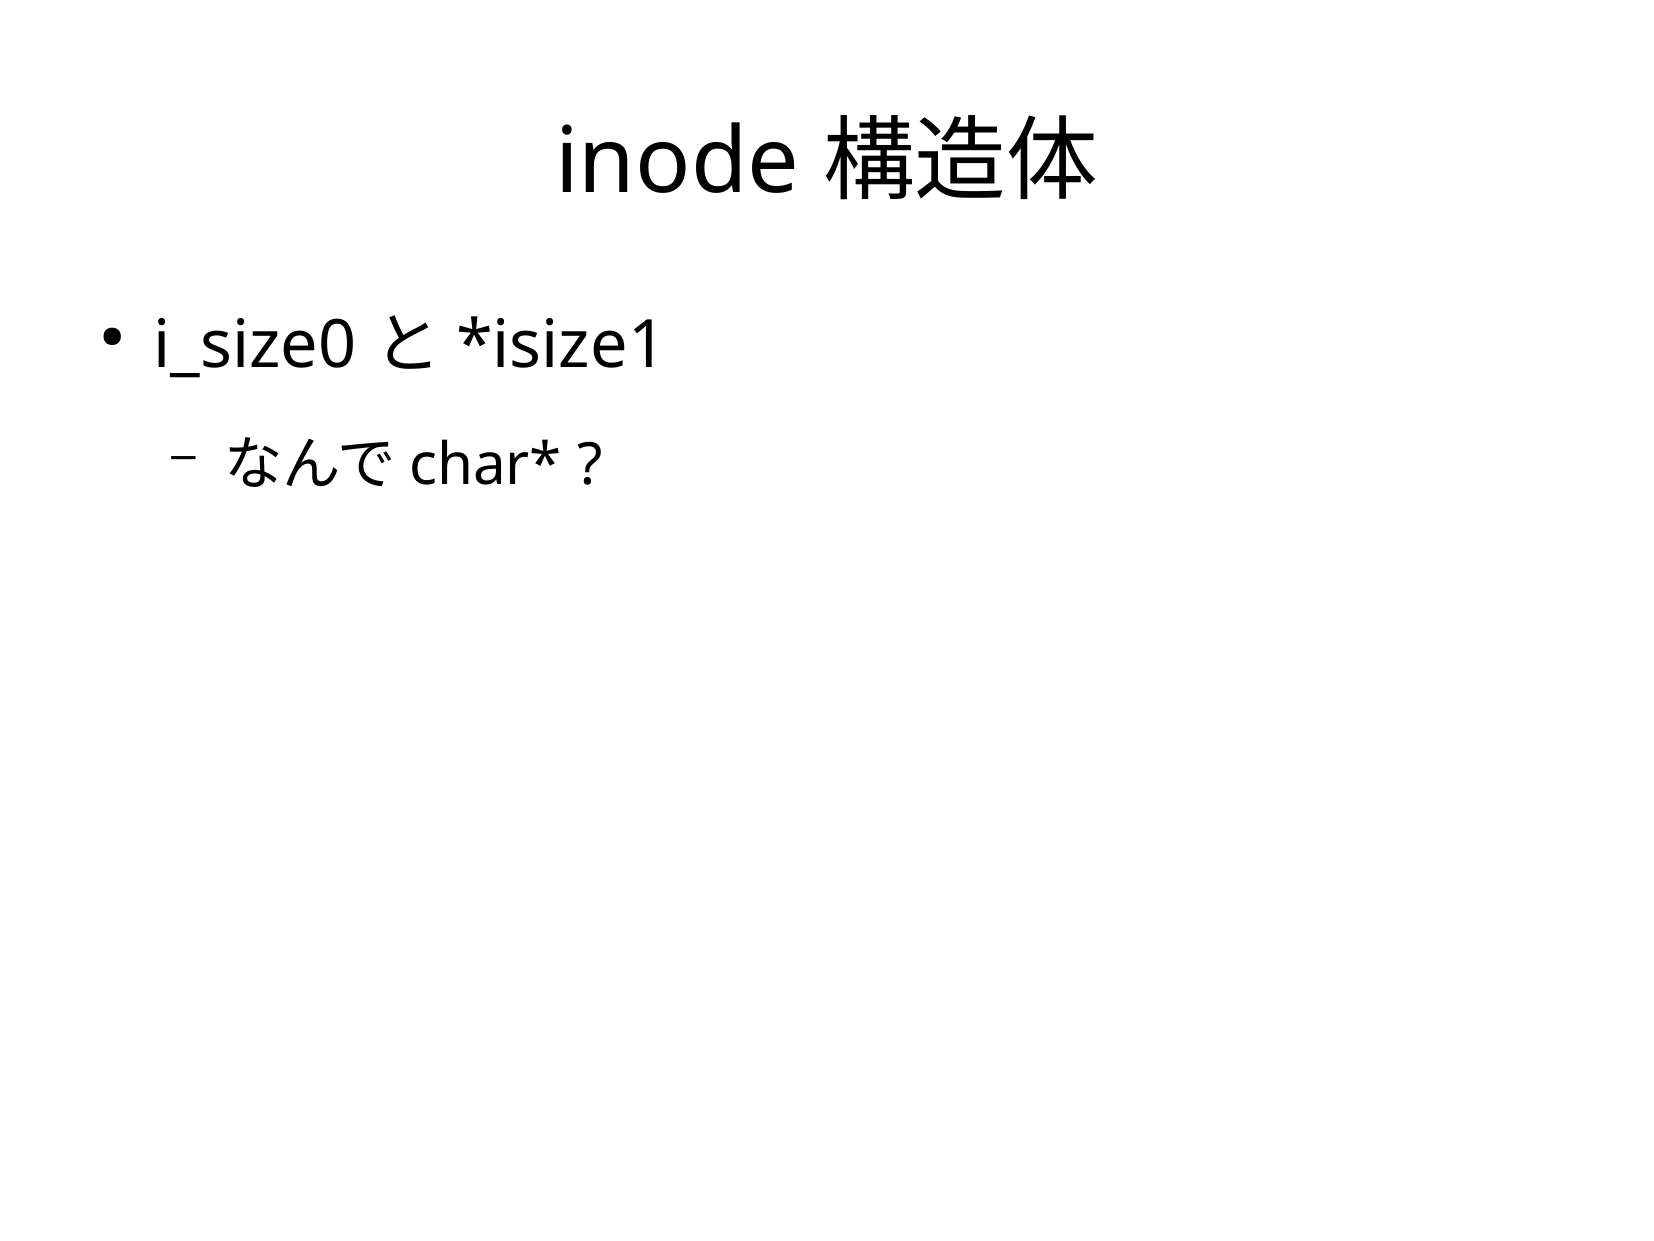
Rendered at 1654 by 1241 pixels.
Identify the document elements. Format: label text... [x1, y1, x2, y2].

list i_size0 と *isize1 なんで char* ? [82, 290, 1538, 1010]
title inode 構造体 [82, 49, 1571, 257]
